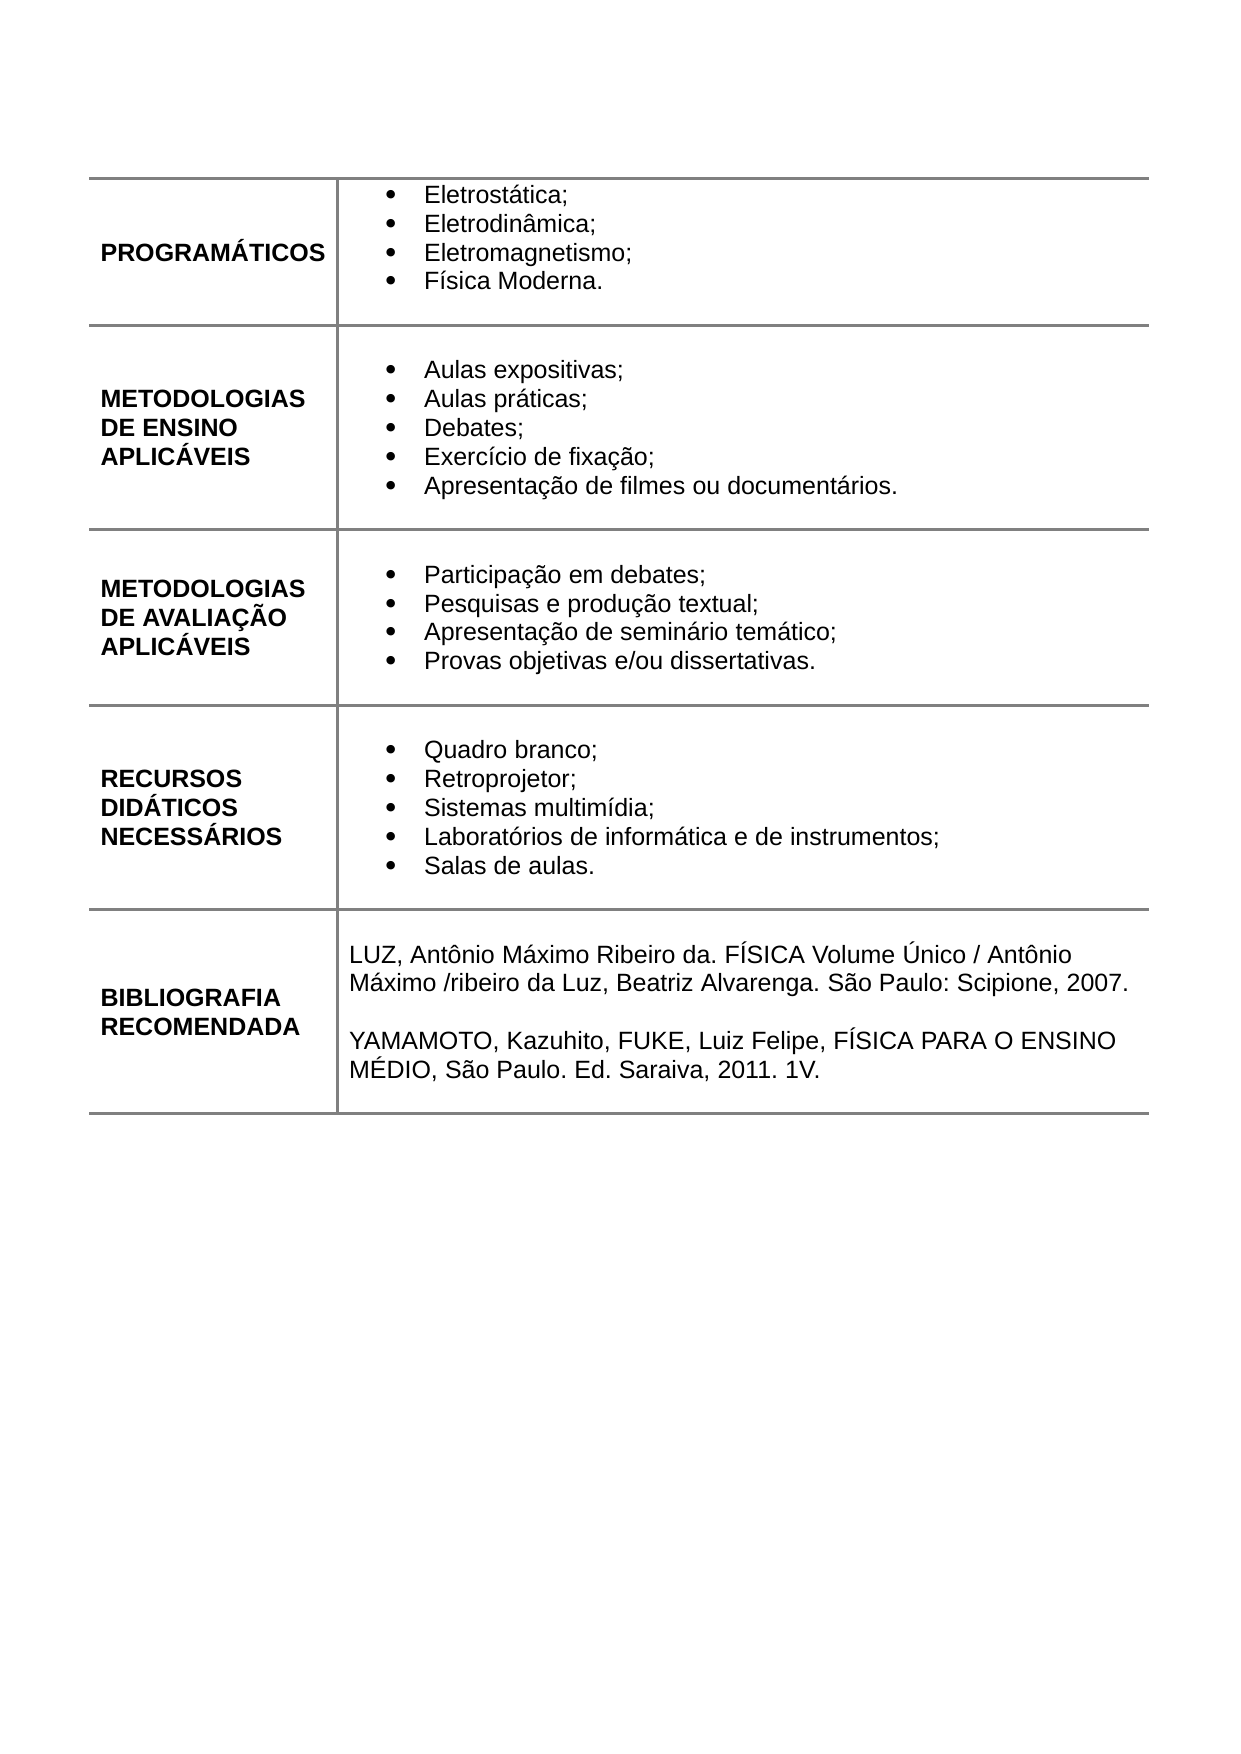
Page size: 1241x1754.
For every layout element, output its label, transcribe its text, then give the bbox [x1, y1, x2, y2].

table_cell LUZ, Antônio Máximo Ribeiro da. FÍSICA Volume Único / Antônio Máximo /ribeiro da Luz, Beatriz Alvarenga. São Paulo: Scipione, 2007. YAMAMOTO, Kazuhito, FUKE, Luiz Felipe, FÍSICA PARA O ENSINO MÉDIO, São Paulo. Ed. Saraiva, 2011. 1V. [339, 911, 1148, 1112]
table_cell RECURSOS DIDÁTICOS NECESSÁRIOS [89, 707, 336, 908]
table_cell METODOLOGIAS DE ENSINO APLICÁVEIS [89, 327, 336, 528]
table_cell Quadro branco; Retroprojetor; Sistemas multimídia; Laboratórios de informática e de instrumentos; Salas de aulas. [339, 707, 1148, 908]
table_cell Participação em debates; Pesquisas e produção textual; Apresentação de seminário temático; Provas objetivas e/ou dissertativas. [339, 531, 1148, 704]
table_cell BIBLIOGRAFIA RECOMENDADA [89, 911, 336, 1112]
table_cell Aulas expositivas; Aulas práticas; Debates; Exercício de fixação; Apresentação de filmes ou documentários. [339, 327, 1148, 528]
table_cell METODOLOGIAS DE AVALIAÇÃO APLICÁVEIS [89, 531, 336, 704]
table_cell Eletrostática; Eletrodinâmica; Eletromagnetismo; Física Moderna. [339, 180, 1148, 324]
table_cell PROGRAMÁTICOS [89, 180, 336, 324]
